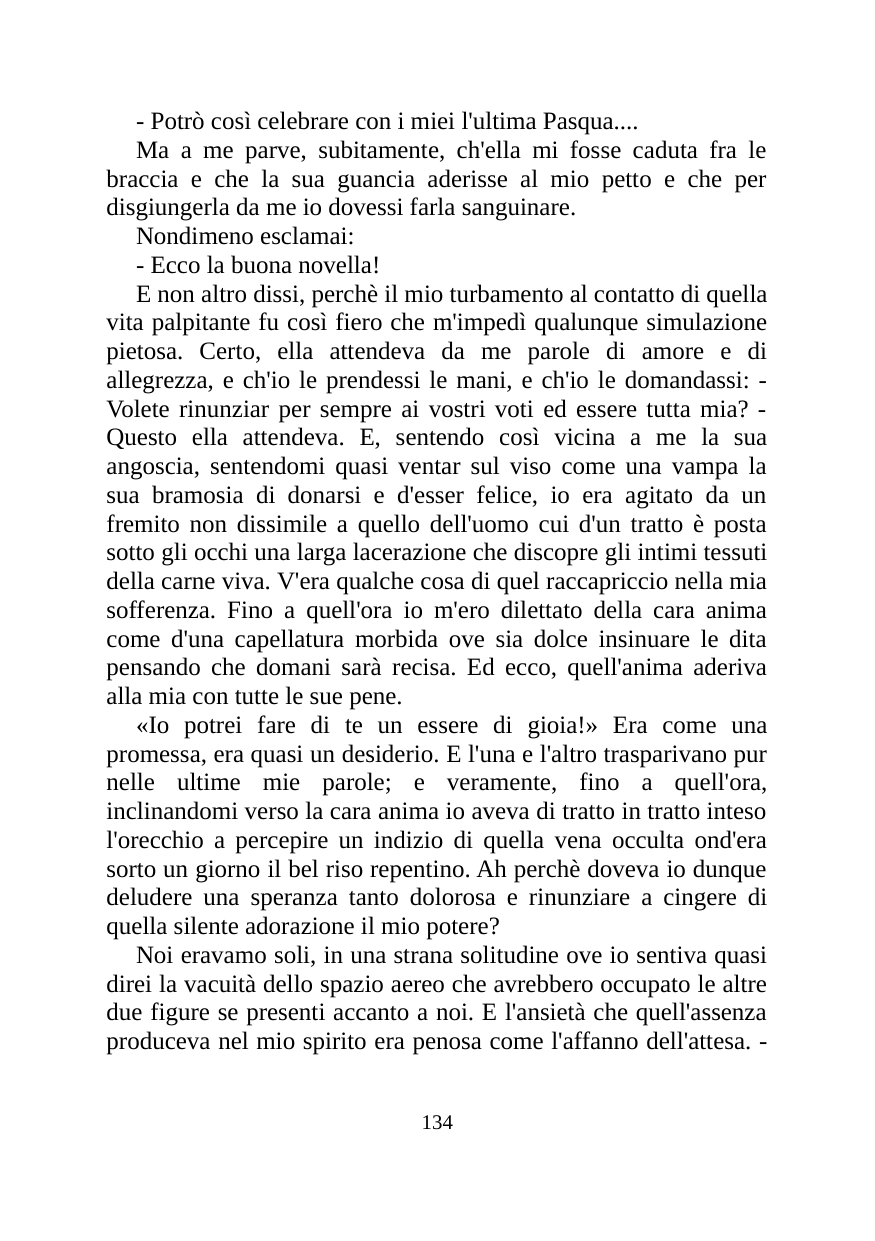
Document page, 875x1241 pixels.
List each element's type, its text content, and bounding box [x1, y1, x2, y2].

text - Ecco la buona novella! [106, 250, 768, 279]
text - Potrò così celebrare con i miei l'ultima Pasqua.... [106, 106, 768, 135]
text Ma a me parve, subitamente, ch'ella mi fosse caduta fra le braccia e che la sua guancia aderisse al mio petto e che per disgiungerla da me io dovessi farla sanguinare. [106, 135, 768, 221]
text E non altro dissi, perchè il mio turbamento al contatto di quella vita palpitante fu così fiero che m'impedì qualunque simulazione pietosa. Certo, ella attendeva da me parole di amore e di allegrezza, e ch'io le prendessi le mani, e ch'io le domandassi: - Volete rinunziar per sempre ai vostri voti ed essere tutta mia? - Questo ella attendeva. E, sentendo così vicina a me la sua angoscia, sentendomi quasi ventar sul viso come una vampa la sua bramosia di donarsi e d'esser felice, io era agitato da un fremito non dissimile a quello dell'uomo cui d'un tratto è posta sotto gli occhi una larga lacerazione che discopre gli intimi tessuti della carne viva. V'era qualche cosa di quel raccapriccio nella mia sofferenza. Fino a quell'ora io m'ero dilettato della cara anima come d'una capellatura morbida ove sia dolce insinuare le dita pensando che domani sarà recisa. Ed ecco, quell'anima aderiva alla mia con tutte le sue pene. [106, 279, 768, 710]
text «Io potrei fare di te un essere di gioia!» Era come una promessa, era quasi un desiderio. E l'una e l'altro trasparivano pur nelle ultime mie parole; e veramente, fino a quell'ora, inclinandomi verso la cara anima io aveva di tratto in tratto inteso l'orecchio a percepire un indizio di quella vena occulta ond'era sorto un giorno il bel riso repentino. Ah perchè doveva io dunque deludere una speranza tanto dolorosa e rinunziare a cingere di quella silente adorazione il mio potere? [106, 710, 768, 940]
text Noi eravamo soli, in una strana solitudine ove io sentiva quasi direi la vacuità dello spazio aereo che avrebbero occupato le altre due figure se presenti accanto a noi. E l'ansietà che quell'assenza produceva nel mio spirito era penosa come l'affanno dell'attesa. [106, 940, 768, 1055]
text Nondimeno esclamai: [106, 221, 768, 250]
